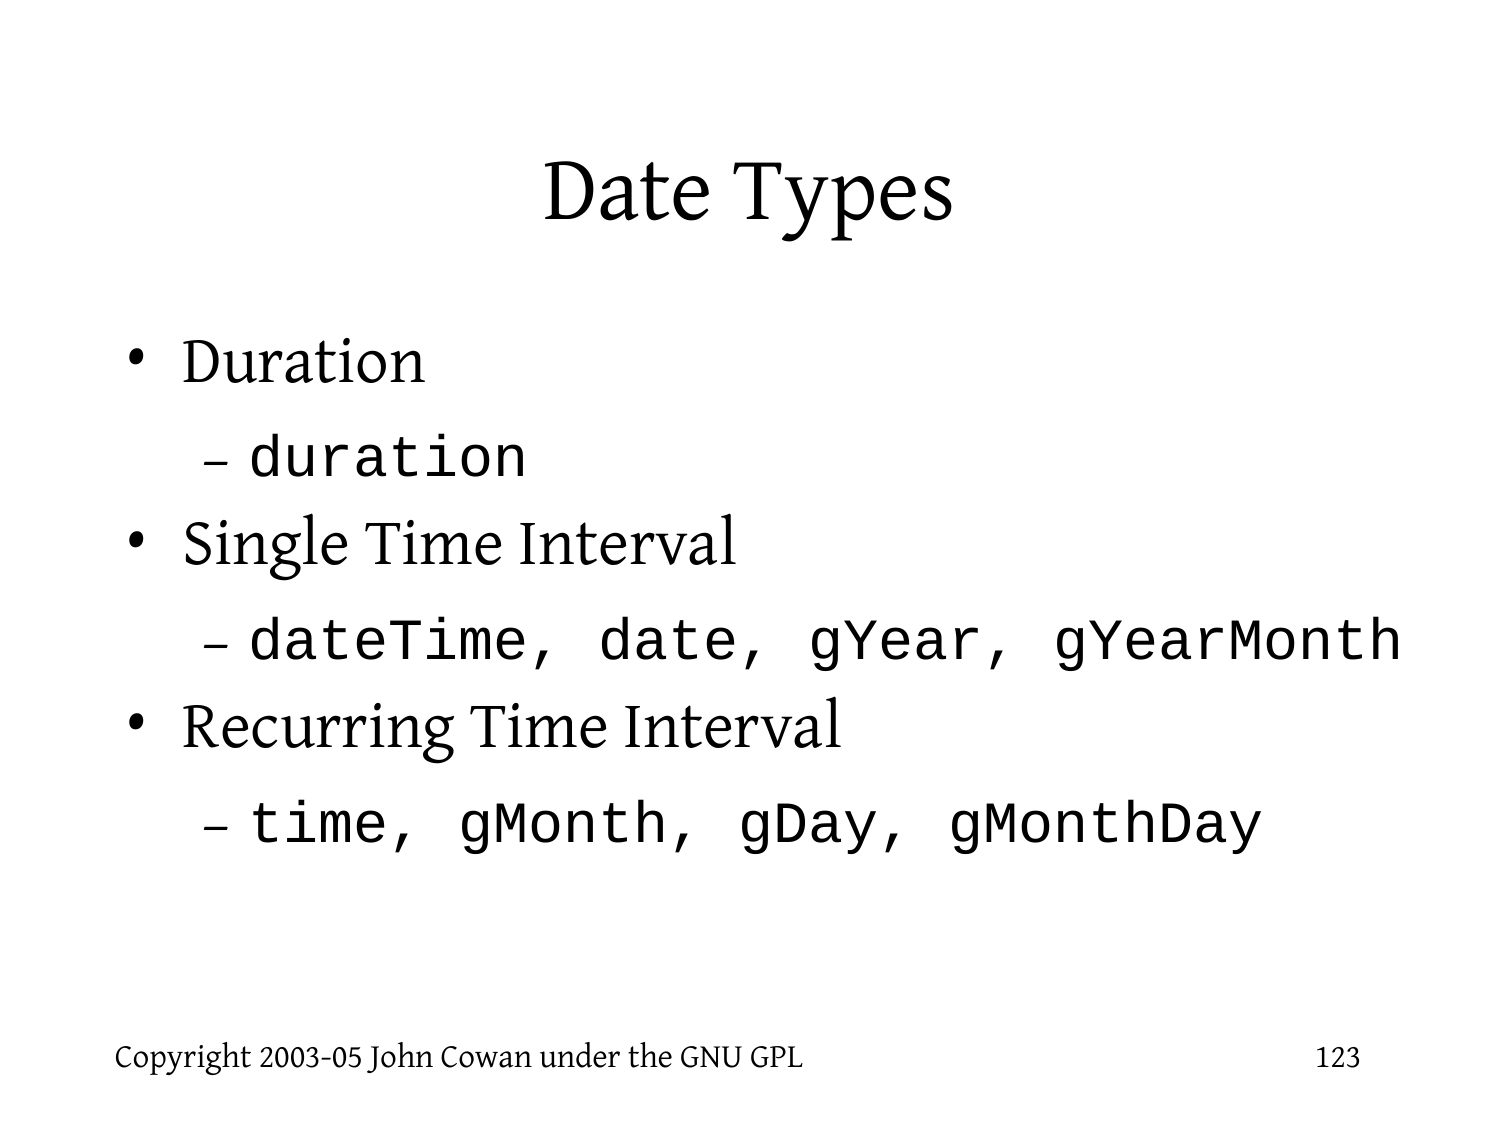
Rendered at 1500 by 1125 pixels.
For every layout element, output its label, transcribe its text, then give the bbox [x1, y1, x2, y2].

title Date Types [112, 79, 1388, 308]
list Duration duration Single Time Interval dateTime, date, gYear, gYearMonth Recurring Time Interval time, gMonth, gDay, gMonthDay [112, 324, 1438, 1000]
